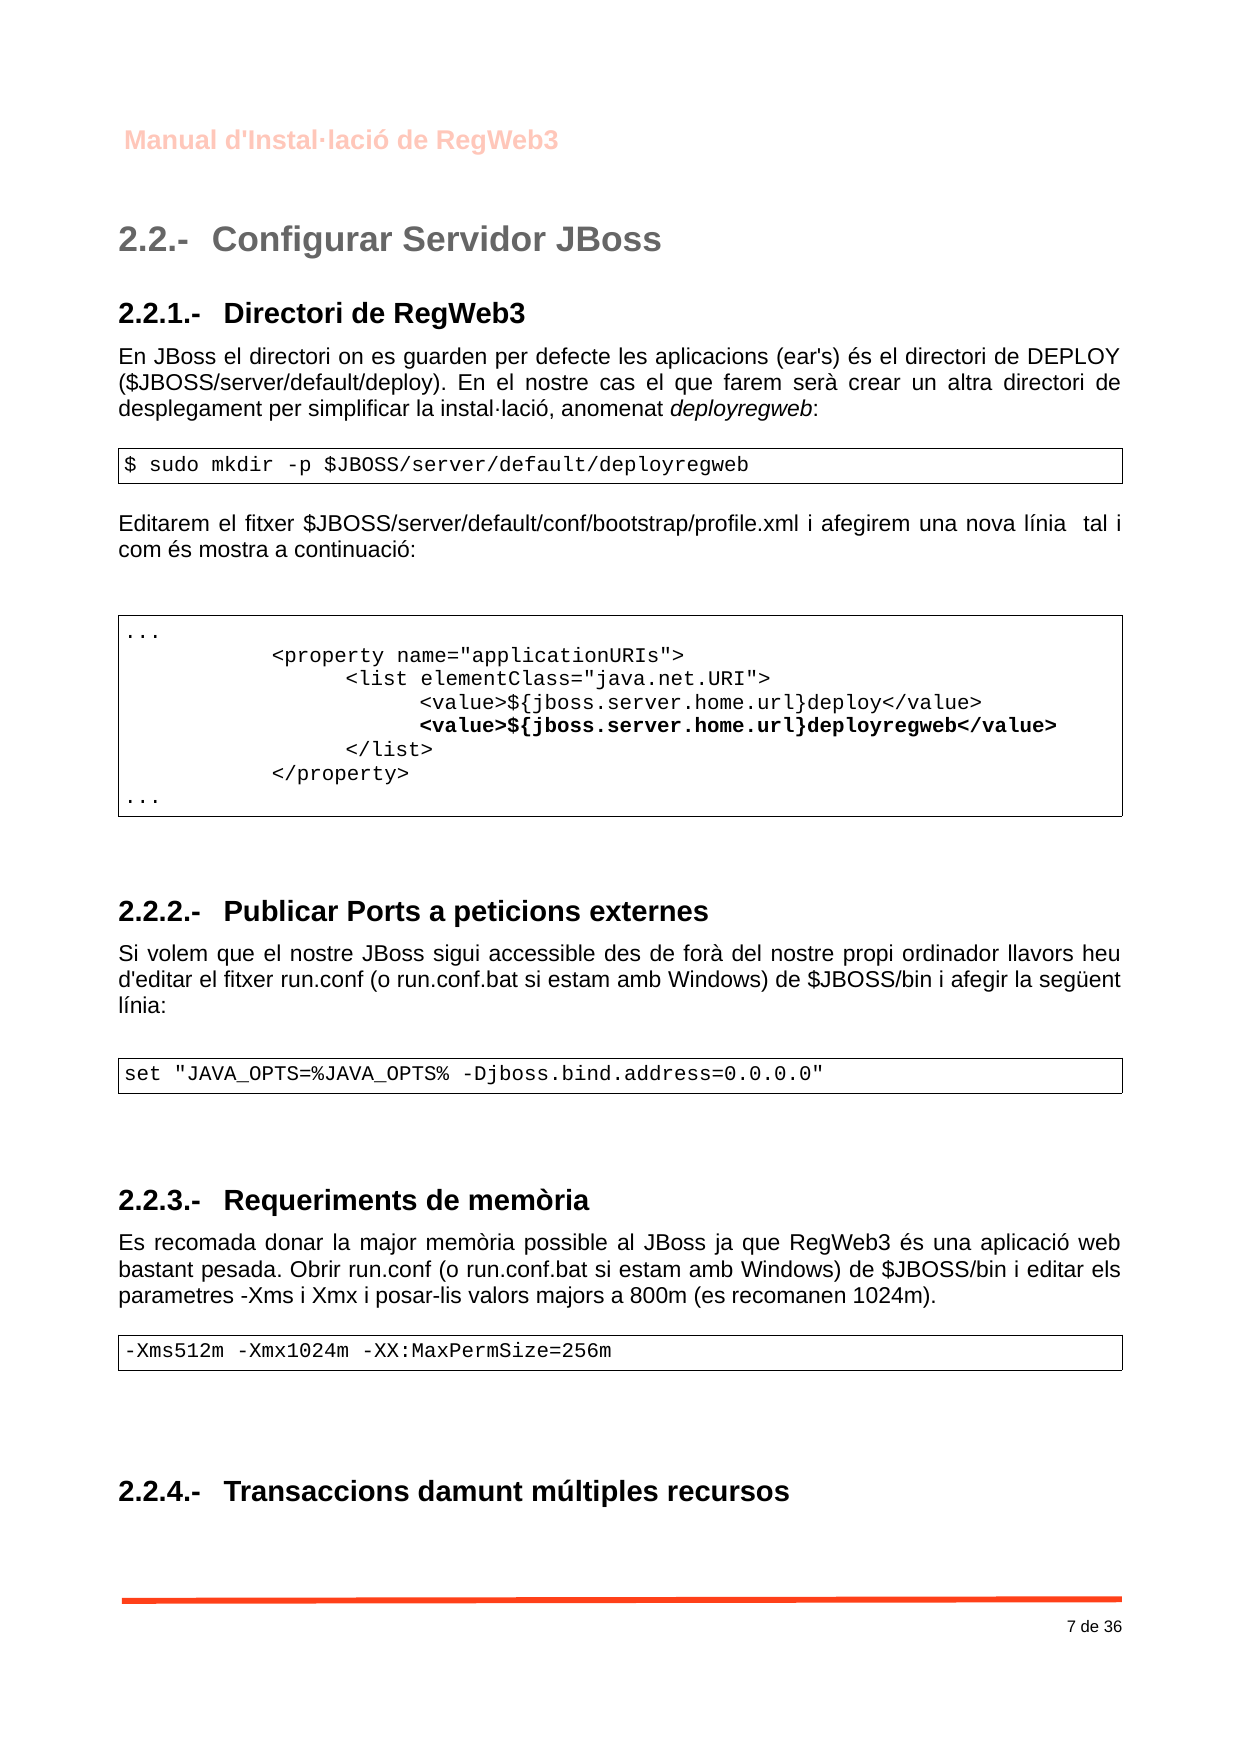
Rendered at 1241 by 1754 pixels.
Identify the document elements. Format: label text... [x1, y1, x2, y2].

table_header set "JAVA_OPTS=%JAVA_OPTS% -Djboss.bind.address=0.0.0.0" [119, 1059, 1122, 1093]
subtitle Publicar Ports a peticions externes [118, 894, 1122, 927]
text Editarem el fitxer $JBOSS/server/default/conf/bootstrap/profile.xml i afegirem una nova línia tal i com és mostra a continuació: [118, 510, 1122, 562]
table_header -Xms512m -Xmx1024m -XX:MaxPermSize=256m [119, 1336, 1122, 1370]
table_header ... <property name="applicationURIs"> <list elementClass="java.net.URI"> <value>${jboss.server.home.url}deploy</value> <value>${jboss.server.home.url}deployregweb</value> </list> </property> ... [119, 616, 1122, 816]
table_header $ sudo mkdir -p $JBOSS/server/default/deployregweb [119, 449, 1122, 483]
subtitle Transaccions damunt múltiples recursos [118, 1474, 1122, 1507]
subtitle Directori de RegWeb3 [118, 297, 1122, 330]
text Es recomada donar la major memòria possible al JBoss ja que RegWeb3 és una aplicació web bastant pesada. Obrir run.conf (o run.conf.bat si estam amb Windows) de $JBOSS/bin i editar els parametres -Xms i Xmx i posar-lis valors majors a 800m (es recomanen 1024m). [118, 1229, 1122, 1308]
text Si volem que el nostre JBoss sigui accessible des de forà del nostre propi ordinador llavors heu d'editar el fitxer run.conf (o run.conf.bat si estam amb Windows) de $JBOSS/bin i afegir la següent línia: [118, 940, 1122, 1019]
subtitle Requeriments de memòria [118, 1183, 1122, 1217]
subtitle Configurar Servidor JBoss [118, 218, 1122, 259]
text En JBoss el directori on es guarden per defecte les aplicacions (ear's) és el directori de DEPLOY ($JBOSS/server/default/deploy). En el nostre cas el que farem serà crear un altra directori de desplegament per simplificar la instal·lació, anomenat deployregweb: [118, 343, 1122, 422]
